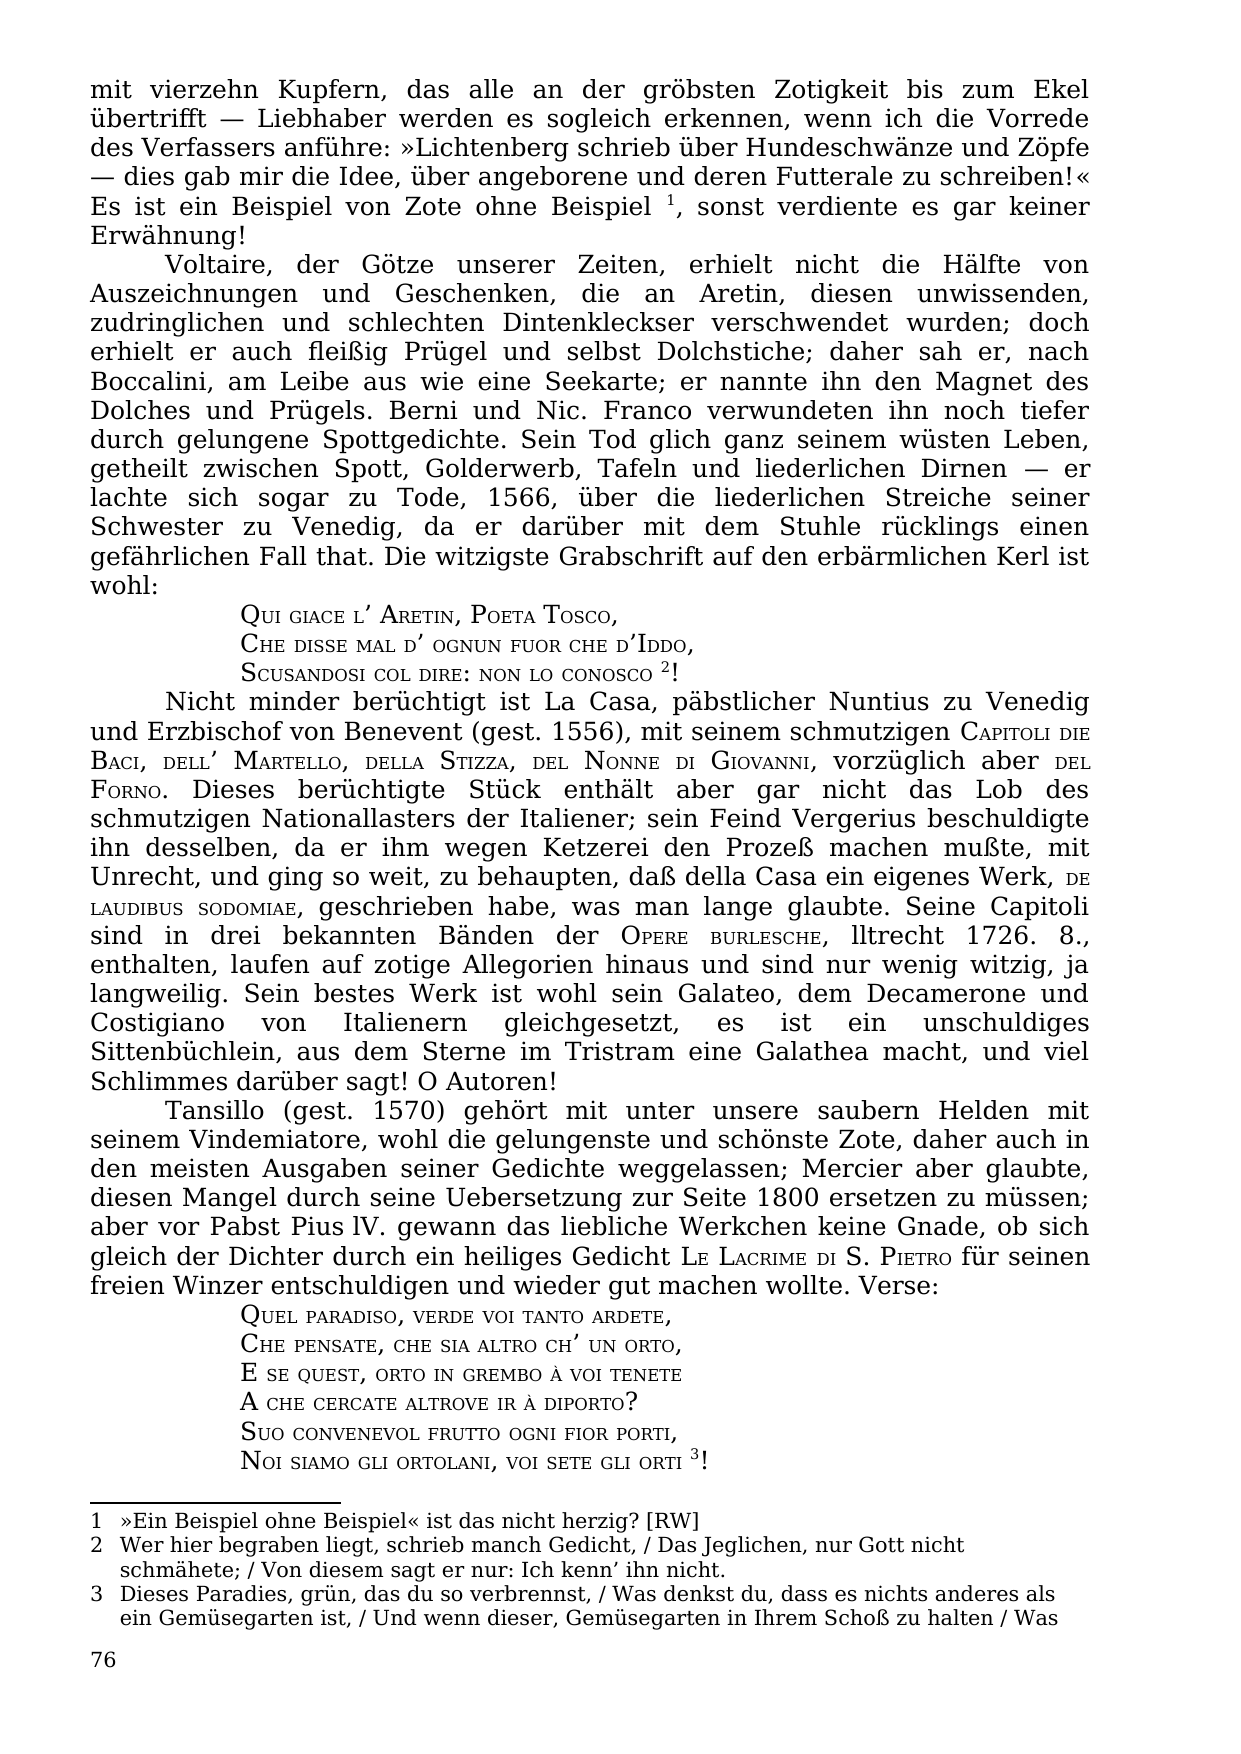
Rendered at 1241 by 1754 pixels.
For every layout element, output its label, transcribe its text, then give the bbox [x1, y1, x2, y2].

text Quel paradiso, verde voi tanto ardete, [240, 1300, 1091, 1329]
text »Ein Beispiel ohne Beispiel« ist das nicht herzig? [RW] [90, 1509, 1091, 1533]
text Scusandosi col dire: non lo conosco ! [240, 658, 1091, 687]
text Che pensate, che sia altro ch’ un orto, [240, 1329, 1091, 1358]
text Qui giace l’ Aretin, Poeta Tosco, [240, 600, 1091, 629]
text Suo convenevol frutto ogni fior porti, [240, 1417, 1091, 1446]
text Voltaire, der Götze unserer Zeiten, erhielt nicht die Hälfte von Auszeichnungen und Geschenken, die an Aretin, diesen unwissenden, zudringlichen und schlechten Dintenkleckser verschwendet wurden; doch erhielt er auch fleißig Prügel und selbst Dolchstiche; daher sah er, nach Boccalini, am Leibe aus wie eine Seekarte; er nannte ihn den Magnet des Dolches und Prügels. Berni und Nic. Franco verwundeten ihn noch tiefer durch gelungene Spottgedichte. Sein Tod glich ganz seinem wüsten Leben, getheilt zwischen Spott, Golderwerb, Tafeln und liederlichen Dirnen — er lachte sich sogar zu Tode, 1566, über die liederlichen Streiche seiner Schwester zu Venedig, da er darüber mit dem Stuhle rücklings einen gefährlichen Fall that. Die witzigste Grabschrift auf den erbärmlichen Kerl ist wohl: [90, 250, 1091, 600]
text Nicht minder berüchtigt ist La Casa, päbstlicher Nuntius zu Venedig und Erzbischof von Benevent (gest. 1556), mit seinem schmutzigen Capitoli die Baci, dell’ Martello, della Stizza, del Nonne di Giovanni, vorzüglich aber del Forno. Dieses berüchtigte Stück enthält aber gar nicht das Lob des schmutzigen Nationallasters der Italiener; sein Feind Vergerius beschuldigte ihn desselben, da er ihm wegen Ketzerei den Prozeß machen mußte, mit Unrecht, und ging so weit, zu behaupten, daß della Casa ein eigenes Werk, de laudibus sodomiae, geschrieben habe, was man lange glaubte. Seine Capitoli sind in drei bekannten Bänden der Opere burlesche, lltrecht 1726. 8., enthalten, laufen auf zotige Allegorien hinaus und sind nur wenig witzig, ja langweilig. Sein bestes Werk ist wohl sein Galateo, dem Decamerone und Costigiano von Italienern gleichgesetzt, es ist ein unschuldiges Sittenbüchlein, aus dem Sterne im Tristram eine Galathea macht, und viel Schlimmes darüber sagt! O Autoren! [90, 687, 1091, 1096]
text Dieses Paradies, grün, das du so verbrennst, / Was denkst du, dass es nichts anderes als ein Gemüsegarten ist, / Und wenn dieser, Gemüsegarten in Ihrem Schoß zu halten / Was [90, 1582, 1091, 1631]
text Noi siamo gli ortolani, voi sete gli orti ! [240, 1446, 1091, 1475]
text A che cercate altrove ir à diporto? [240, 1387, 1091, 1417]
text Wer hier begraben liegt, schrieb manch Gedicht, / Das Jeglichen, nur Gott nicht schmähete; / Von diesem sagt er nur: Ich kenn’ ihn nicht. [90, 1533, 1091, 1582]
text mit vierzehn Kupfern, das alle an der gröbsten Zotigkeit bis zum Ekel übertrifft — Liebhaber werden es sogleich erkennen, wenn ich die Vorrede des Verfassers anführe: »Lichtenberg schrieb über Hundeschwänze und Zöpfe — dies gab mir die Idee, über angeborene und deren Futterale zu schreiben!« Es ist ein Beispiel von Zote ohne Beispiel , sonst verdiente es gar keiner Erwähnung! [90, 75, 1091, 250]
text Tansillo (gest. 1570) gehört mit unter unsere saubern Helden mit seinem Vindemiatore, wohl die gelungenste und schönste Zote, daher auch in den meisten Ausgaben seiner Gedichte weggelassen; Mercier aber glaubte, diesen Mangel durch seine Uebersetzung zur Seite 1800 ersetzen zu müssen; aber vor Pabst Pius lV. gewann das liebliche Werkchen keine Gnade, ob sich gleich der Dichter durch ein heiliges Gedicht Le Lacrime di S. Pietro für seinen freien Winzer entschuldigen und wieder gut machen wollte. Verse: [90, 1096, 1091, 1300]
text E se quest, orto in grembo à voi tenete [240, 1358, 1091, 1387]
text Che disse mal d’ ognun fuor che d’Iddo, [240, 629, 1091, 658]
